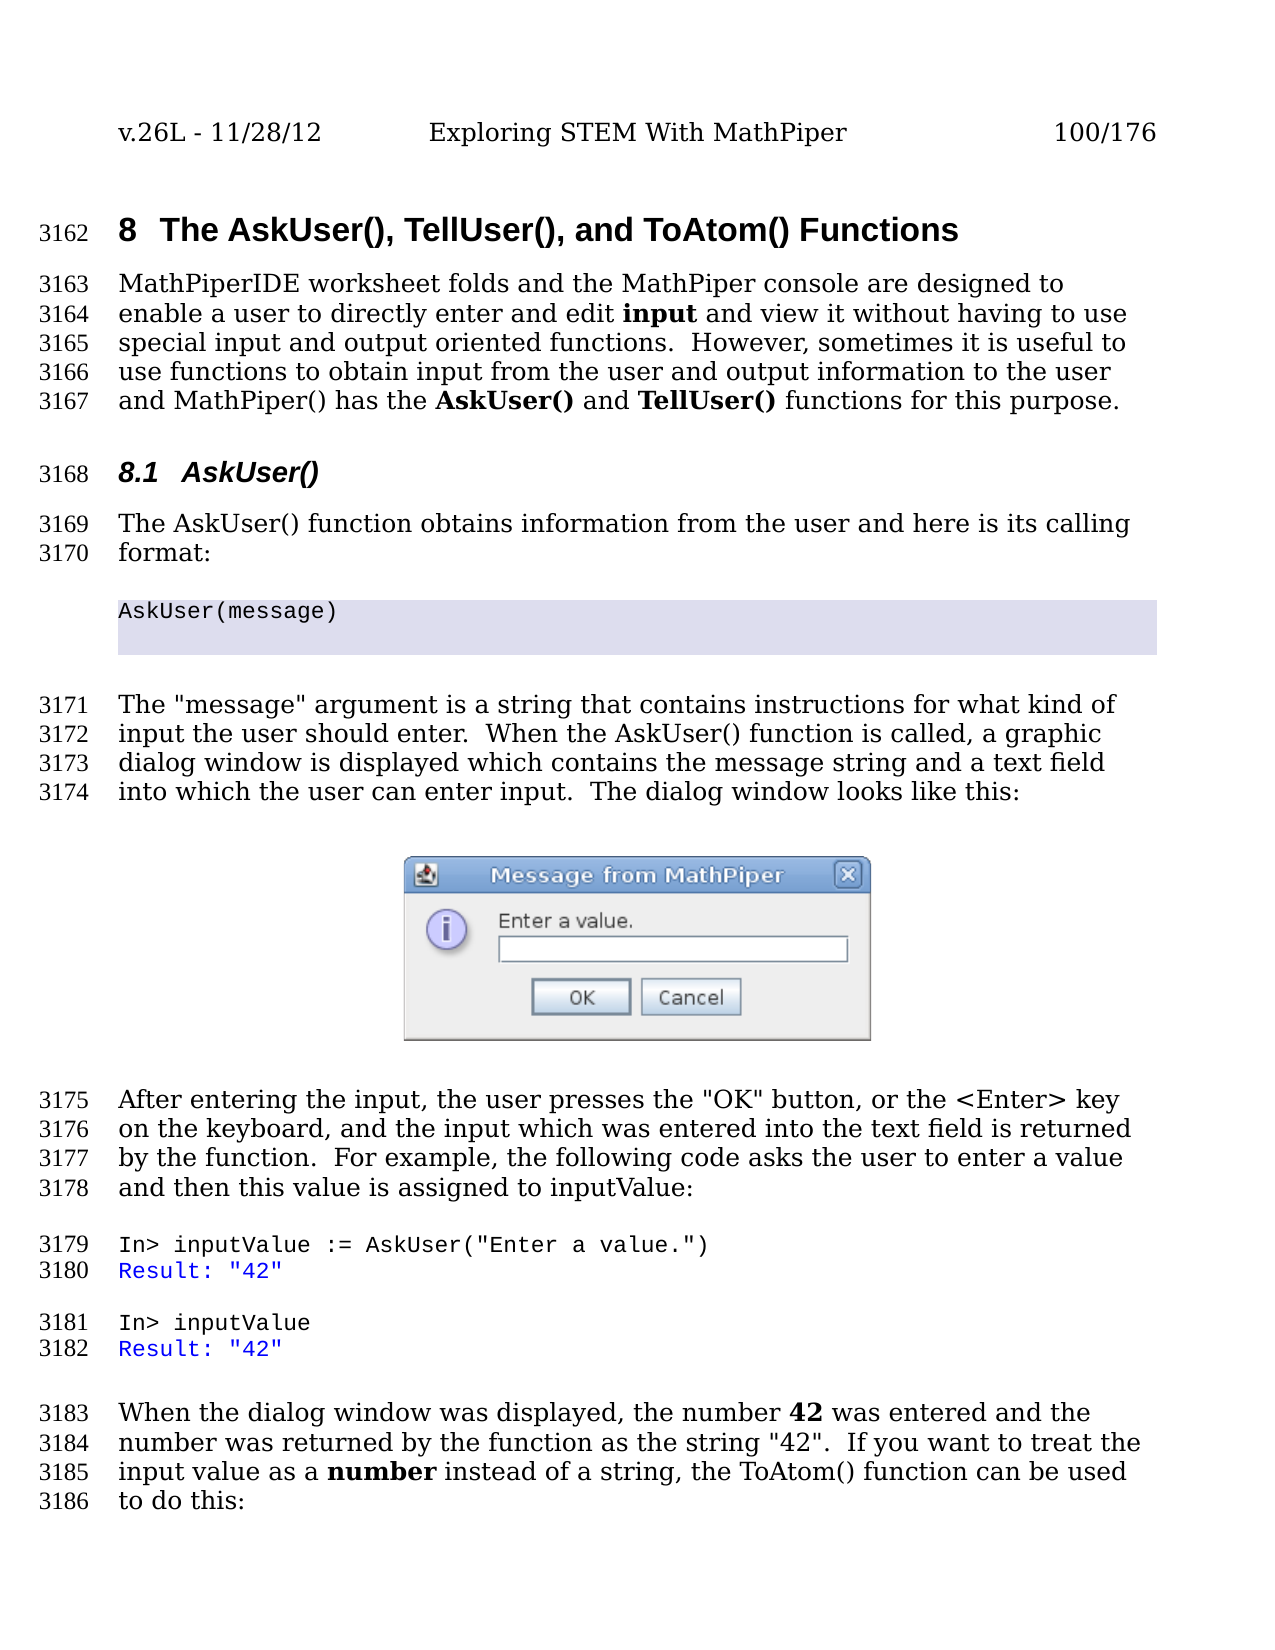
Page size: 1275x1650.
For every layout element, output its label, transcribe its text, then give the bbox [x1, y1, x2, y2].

text After entering the input, the user presses the "OK" button, or the <Enter> key on the keyboard, and the input which was entered into the text field is returned by the function. For example, the following code asks the user to enter a value and then this value is assigned to inputValue: [118, 1085, 1157, 1202]
picture [403, 856, 872, 1041]
text MathPiperIDE worksheet folds and the MathPiper console are designed to enable a user to directly enter and edit input and view it without having to use special input and output oriented functions. However, sometimes it is useful to use functions to obtain input from the user and output information to the user and MathPiper() has the AskUser() and TellUser() functions for this purpose. [118, 269, 1157, 416]
text The "message" argument is a string that contains instructions for what kind of input the user should enter. When the AskUser() function is called, a graphic dialog window is displayed which contains the message string and a text field into which the user can enter input. The dialog window looks like this: [118, 690, 1157, 806]
subtitle AskUser() [118, 455, 1157, 488]
text In> inputValue [118, 1312, 1157, 1338]
text When the dialog window was displayed, the number 42 was entered and the number was returned by the function as the string "42". If you want to treat the input value as a number instead of a string, the ToAtom() function can be used to do this: [118, 1398, 1157, 1516]
text Result: "42" [118, 1260, 1157, 1286]
table_header AskUser(message) [118, 600, 1157, 655]
text In> inputValue := AskUser("Enter a value.") [118, 1234, 1157, 1260]
text Result: "42" [118, 1338, 1157, 1363]
text The AskUser() function obtains information from the user and here is its calling format: [118, 509, 1157, 567]
subtitle The AskUser(), TellUser(), and ToAtom() Functions [118, 210, 1157, 248]
